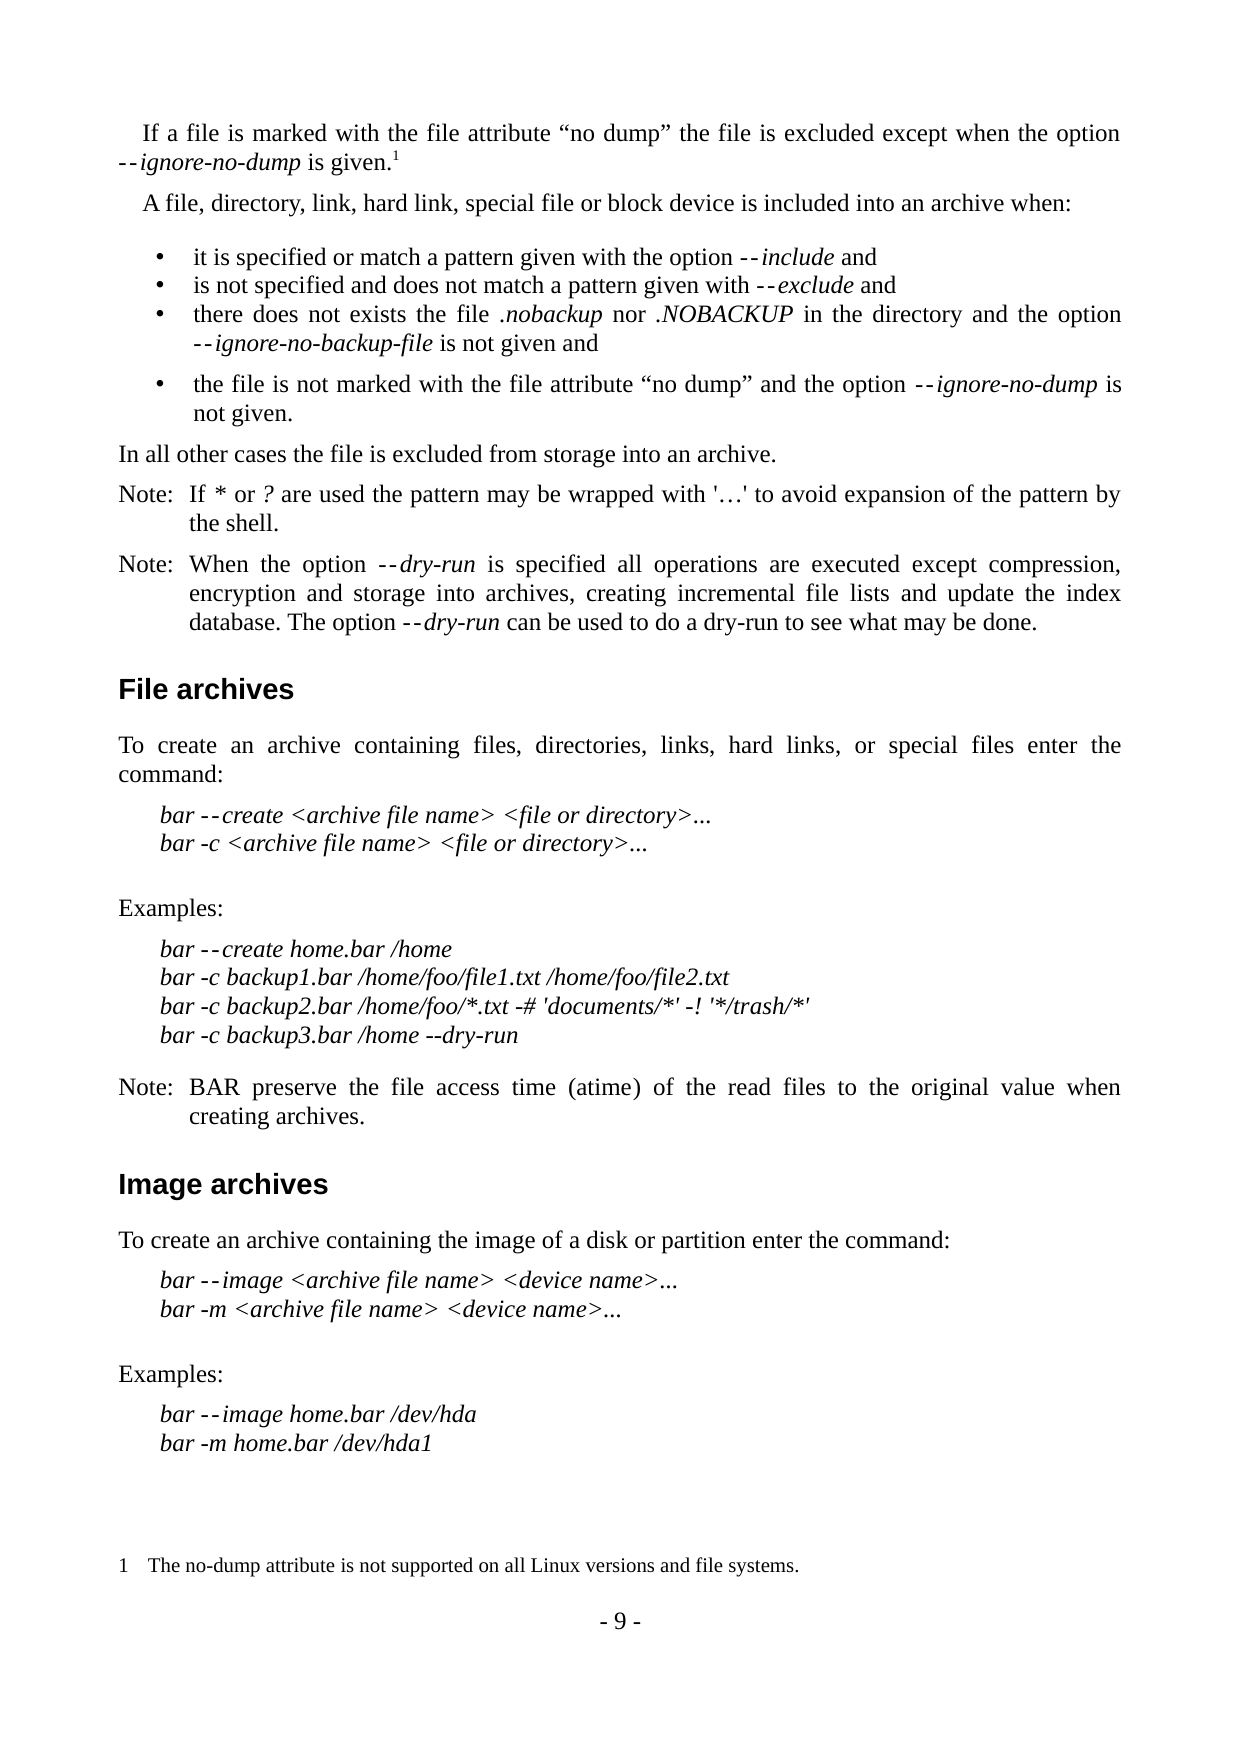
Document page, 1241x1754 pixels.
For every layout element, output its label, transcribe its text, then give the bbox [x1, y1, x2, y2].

text Note: If * or ? are used the pattern may be wrapped with '…' to avoid expansion of the pattern by the shell. [118, 479, 1122, 537]
text bar ‑‑image <archive file name> <device name>... [159, 1266, 1122, 1294]
text bar ‑‑create <archive file name> <file or directory>... [159, 800, 1122, 828]
text To create an archive containing files, directories, links, hard links, or special files enter the command: [118, 730, 1122, 788]
text bar ‑‑image home.bar /dev/hda [159, 1399, 1122, 1428]
text Examples: [118, 893, 1122, 922]
text Examples: [118, 1359, 1122, 1387]
text Note: When the option ‑‑dry-run is specified all operations are executed except compression, encryption and storage into archives, creating incremental file lists and update the index database. The option ‑‑dry-run can be used to do a dry-run to see what may be done. [118, 549, 1122, 635]
subtitle File archives [118, 672, 1122, 706]
text To create an archive containing the image of a disk or partition enter the command: [118, 1225, 1122, 1253]
text In all other cases the file is excluded from storage into an archive. [118, 439, 1122, 468]
list the file is not marked with the file attribute “no dump” and the option ‑‑ignore-no-dump is not given. [156, 369, 1122, 427]
text If a file is marked with the file attribute “no dump” the file is excluded except when the option ‑‑ignore-no-dump is given. [118, 118, 1122, 176]
text bar -c <archive file name> <file or directory>... [159, 828, 1122, 857]
text bar -c backup2.bar /home/foo/*.txt -# 'documents/*' -! '*/trash/*' [159, 991, 1122, 1020]
text bar -c backup3.bar /home --dry-run [159, 1020, 1122, 1049]
subtitle Image archives [118, 1167, 1122, 1200]
text Note: BAR preserve the file access time (atime) of the read files to the original value when creating archives. [118, 1072, 1122, 1130]
text bar ‑‑create home.bar /home [159, 934, 1122, 962]
text A file, directory, link, hard link, special file or block device is included into an archive when: [118, 188, 1122, 217]
list there does not exists the file .nobackup nor .NOBACKUP in the directory and the option ‑‑ignore-no-backup-file is not given and [156, 299, 1122, 357]
text bar -m home.bar /dev/hda1 [159, 1428, 1122, 1457]
text The no-dump attribute is not supported on all Linux versions and file systems. [118, 1553, 1122, 1577]
list is not specified and does not match a pattern given with ‑‑exclude and [156, 271, 1122, 299]
text bar -c backup1.bar /home/foo/file1.txt /home/foo/file2.txt [159, 962, 1122, 991]
list it is specified or match a pattern given with the option ‑‑include and [156, 242, 1122, 271]
text bar -m <archive file name> <device name>... [159, 1294, 1122, 1323]
